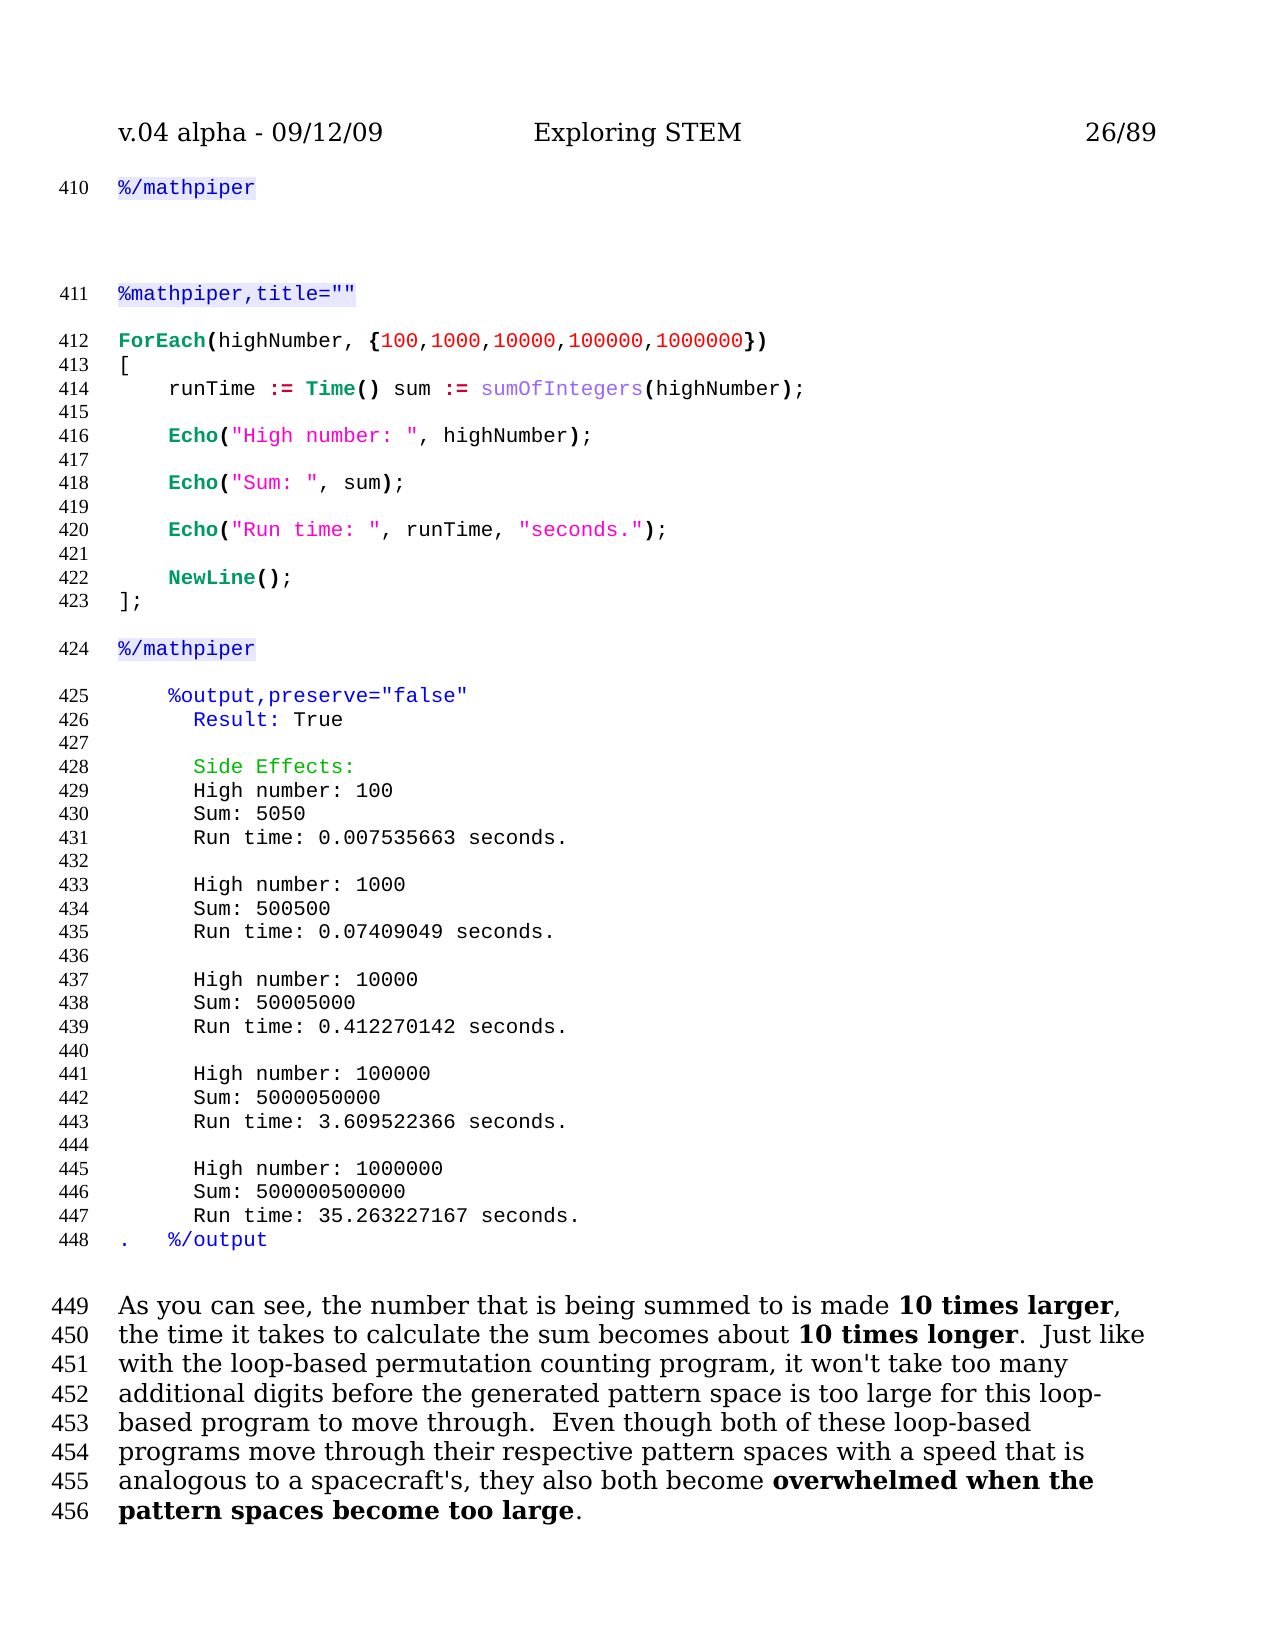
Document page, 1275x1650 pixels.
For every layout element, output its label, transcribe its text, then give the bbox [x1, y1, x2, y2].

text Run time: 0.007535663 seconds. [118, 827, 1157, 851]
text . %/output [118, 1229, 1157, 1252]
text NewLine(); [118, 567, 1157, 590]
text Sum: 500500 [118, 898, 1157, 921]
text runTime := Time() sum := sumOfIntegers(highNumber); [118, 378, 1157, 401]
text [ [118, 354, 1157, 378]
text Echo("Sum: ", sum); [118, 472, 1157, 496]
text Sum: 5050 [118, 803, 1157, 827]
text Run time: 3.609522366 seconds. [118, 1111, 1157, 1134]
text Sum: 5000050000 [118, 1087, 1157, 1111]
text Sum: 50005000 [118, 992, 1157, 1016]
text Echo("High number: ", highNumber); [118, 425, 1157, 448]
text %/mathpiper [118, 638, 1157, 661]
text As you can see, the number that is being summed to is made 10 times larger, the time it takes to calculate the sum becomes about 10 times longer. Just like with the loop-based permutation counting program, it won't take too many additional digits before the generated pattern space is too large for this loop-based program to move through. Even though both of these loop-based programs move through their respective pattern spaces with a speed that is analogous to a spacecraft's, they also both become overwhelmed when the pattern spaces become too large. [118, 1291, 1157, 1525]
text ]; [118, 590, 1157, 614]
text ForEach(highNumber, {100,1000,10000,100000,1000000}) [118, 330, 1157, 354]
text High number: 100000 [118, 1063, 1157, 1087]
text High number: 100 [118, 779, 1157, 803]
text Run time: 0.07409049 seconds. [118, 921, 1157, 945]
text Run time: 0.412270142 seconds. [118, 1016, 1157, 1040]
text %mathpiper,title="" [118, 283, 1157, 307]
text Side Effects: [118, 756, 1157, 779]
text High number: 1000000 [118, 1158, 1157, 1182]
text %/mathpiper [118, 177, 1157, 200]
text Sum: 500000500000 [118, 1182, 1157, 1205]
text High number: 1000 [118, 874, 1157, 898]
text Echo("Run time: ", runTime, "seconds."); [118, 519, 1157, 543]
text %output,preserve="false" [118, 685, 1157, 709]
text Result: True [118, 709, 1157, 732]
text Run time: 35.263227167 seconds. [118, 1205, 1157, 1229]
text High number: 10000 [118, 969, 1157, 992]
